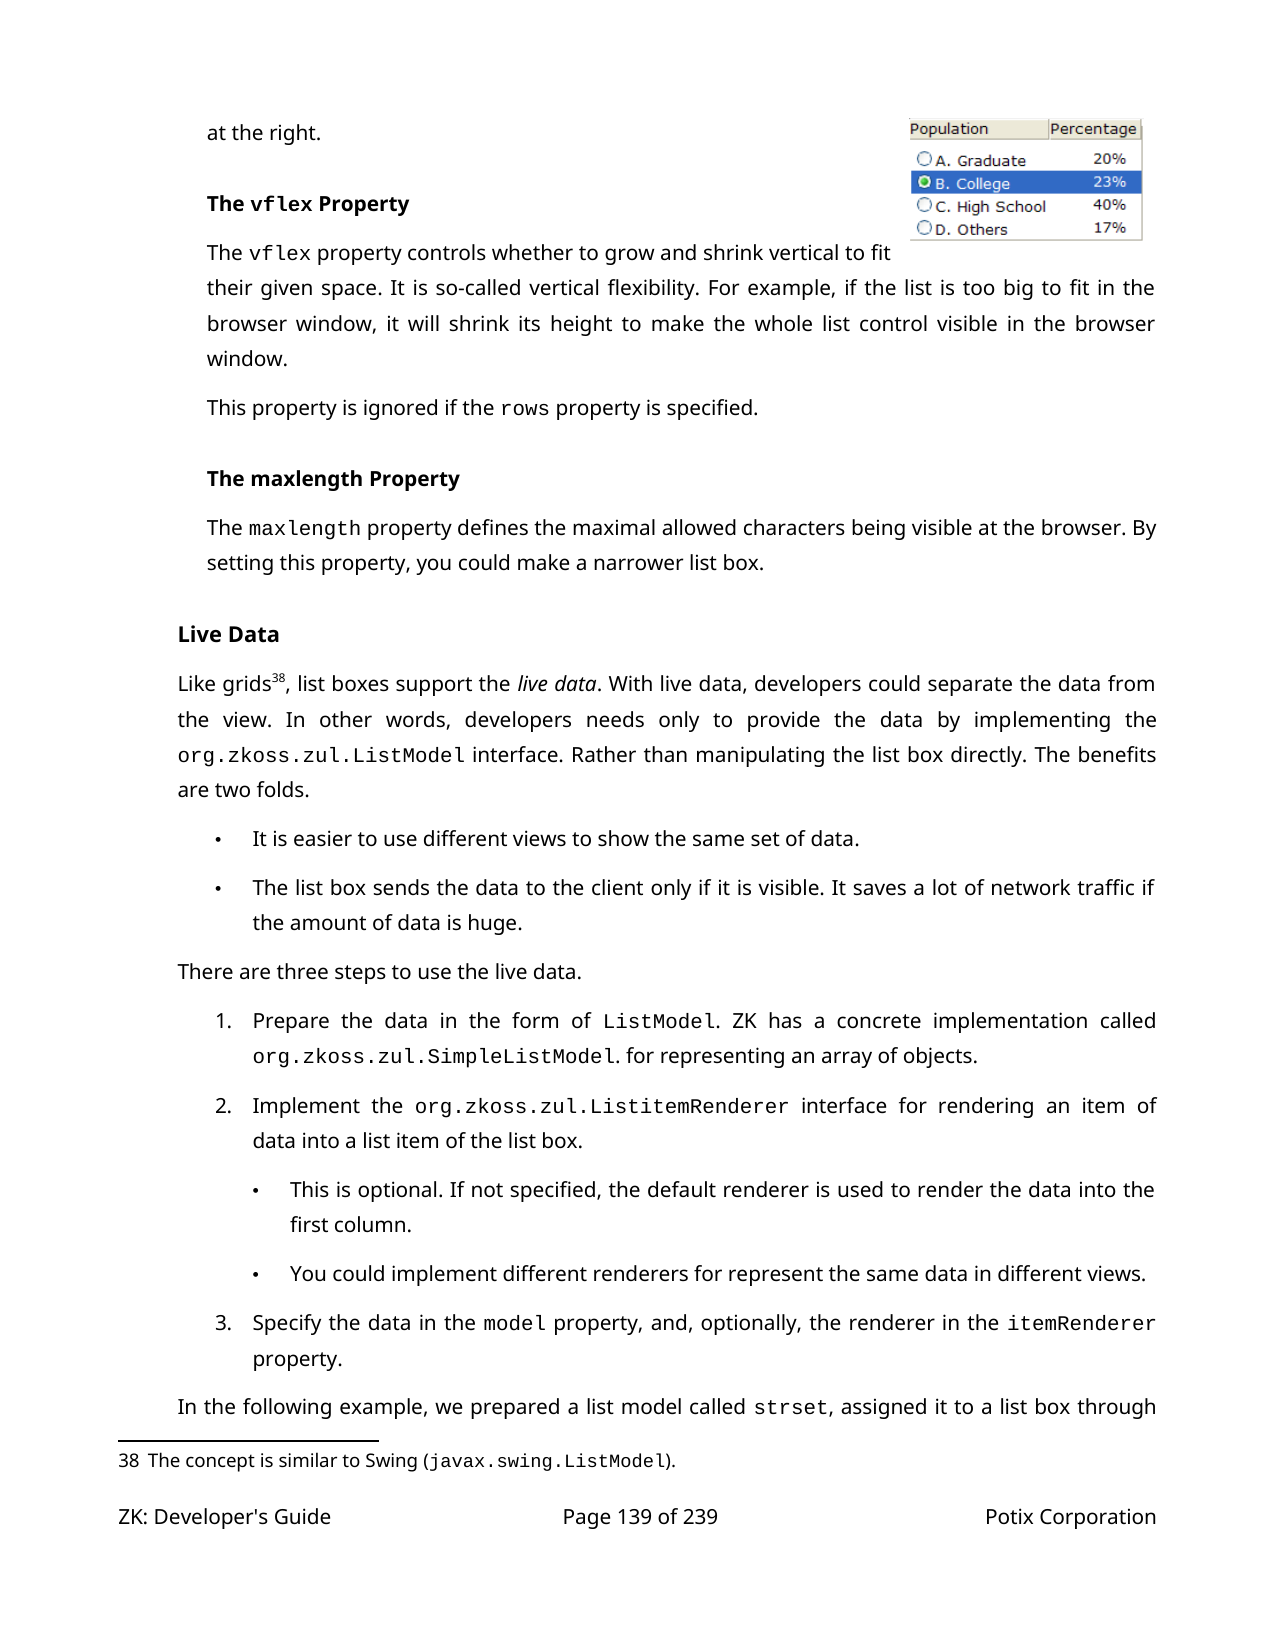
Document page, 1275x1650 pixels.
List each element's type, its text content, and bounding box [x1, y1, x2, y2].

subtitle The vflex Property [207, 189, 909, 217]
text This property is ignored if the rows property is specified. [207, 393, 1157, 421]
text Like grids, list boxes support the live data. With live data, developers could separate the data from the view. In other words, developers needs only to provide the data by implementing the org.zkoss.zul.ListModel interface. Rather than manipulating the list box directly. The benefits are two folds. [177, 669, 1157, 804]
text The concept is similar to Swing (javax.swing.ListModel). [118, 1447, 1157, 1473]
list It is easier to use different views to show the same set of data. [215, 824, 1157, 853]
list Implement the org.zkoss.zul.ListitemRenderer interface for rendering an item of data into a list item of the list box. [215, 1091, 1157, 1154]
text at the right. [207, 118, 909, 146]
text In the following example, we prepared a list model called strset, assigned it to a list box through [177, 1392, 1157, 1421]
picture [909, 118, 1144, 243]
list Specify the data in the model property, and, optionally, the renderer in the itemRenderer property. [215, 1308, 1157, 1372]
text There are three steps to use the live data. [177, 957, 1157, 986]
list Prepare the data in the form of ListModel. ZK has a concrete implementation called org.zkoss.zul.SimpleListModel. for representing an array of objects. [215, 1006, 1157, 1070]
list The list box sends the data to the client only if it is visible. It saves a lot of network traffic if the amount of data is huge. [215, 873, 1157, 937]
text The maxlength property defines the maximal allowed characters being visible at the browser. By setting this property, you could make a narrower list box. [207, 513, 1157, 576]
subtitle The maxlength Property [207, 464, 1157, 492]
text The vflex property controls whether to grow and shrink vertical to fit their given space. It is so-called vertical flexibility. For example, if the list is too big to fit in the browser window, it will shrink its height to make the whole list control visible in the browser window. [207, 238, 1157, 372]
subtitle Live Data [177, 619, 1157, 649]
list You could implement different renderers for represent the same data in different views. [252, 1259, 1157, 1287]
subtitle [1144, 189, 1157, 217]
list This is optional. If not specified, the default renderer is used to render the data into the first column. [252, 1175, 1157, 1239]
